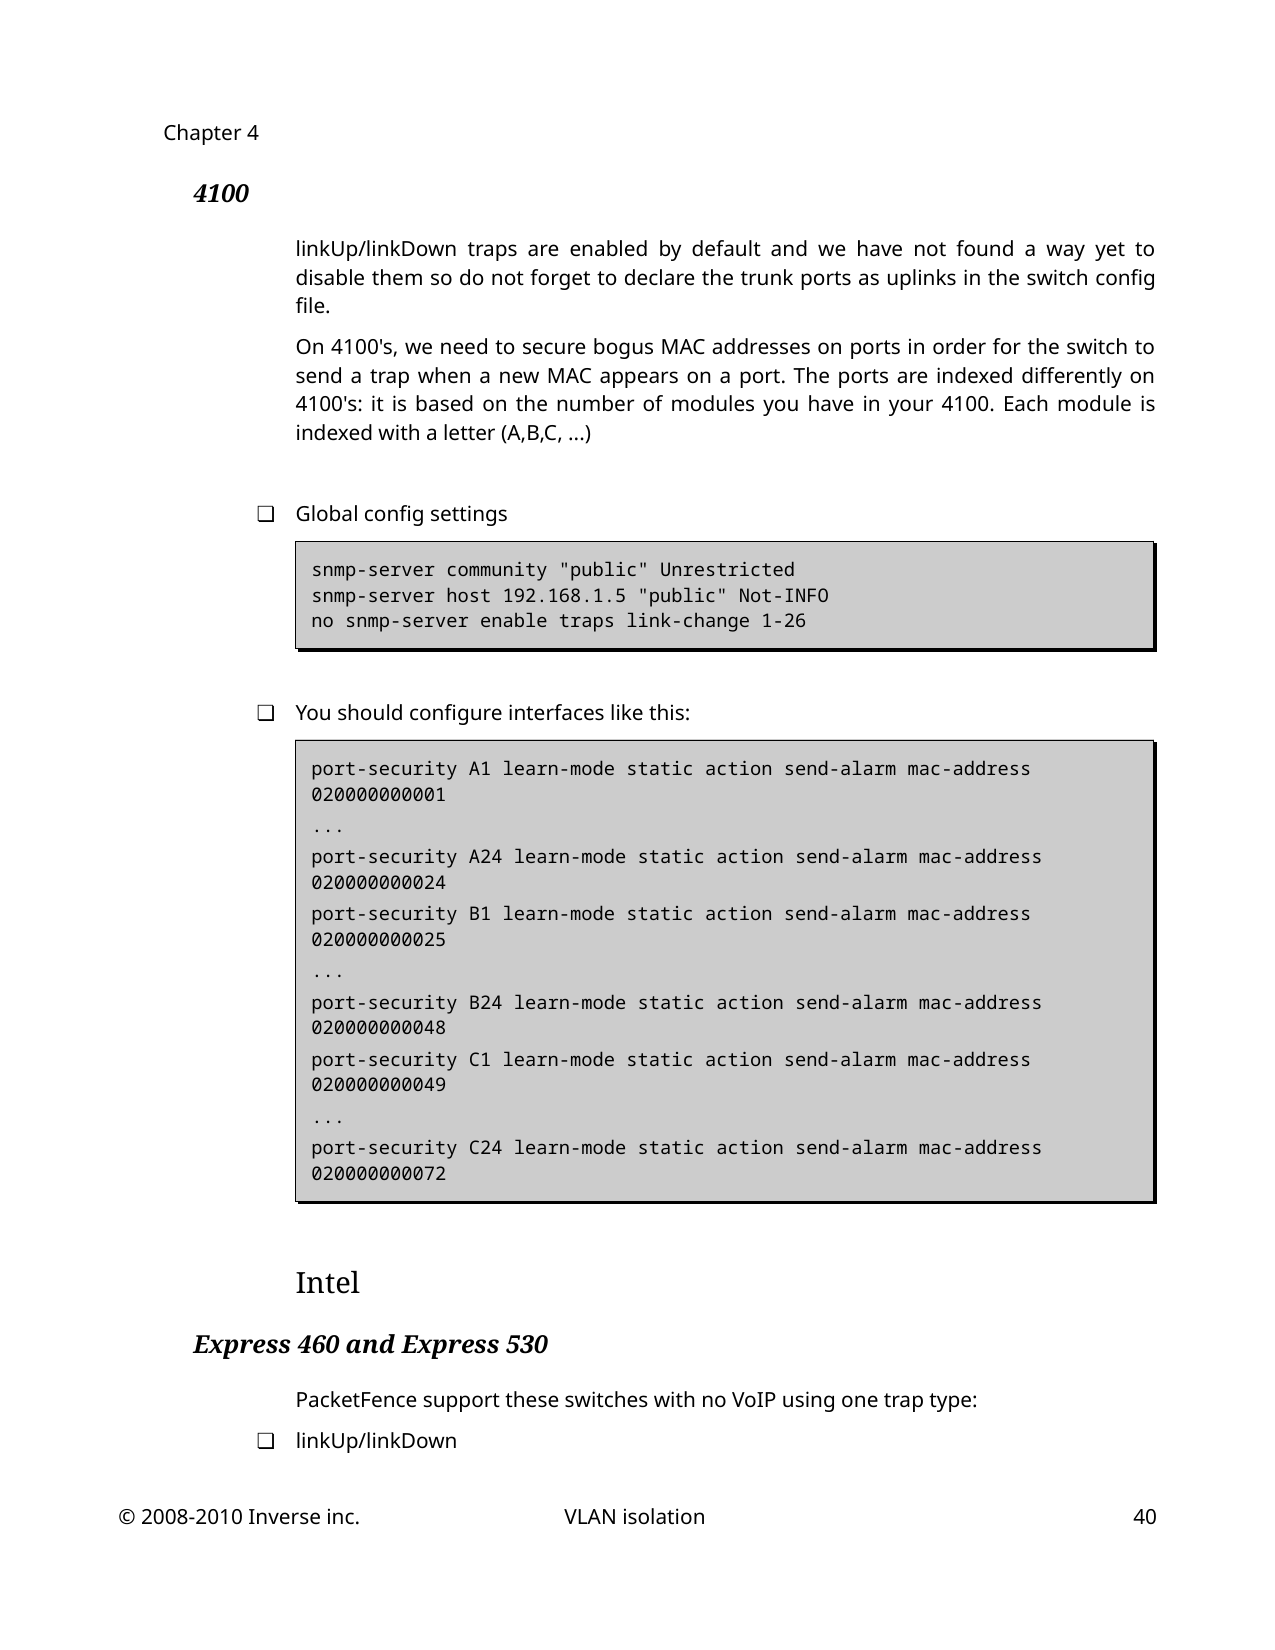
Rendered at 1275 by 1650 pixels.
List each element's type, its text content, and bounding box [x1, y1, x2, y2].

text port-security C24 learn-mode static action send-alarm mac-address 020000000072 [296, 1119, 1153, 1201]
text port-security B24 learn-mode static action send-alarm mac-address 020000000048 [296, 973, 1153, 1030]
subtitle Intel [295, 1262, 1157, 1302]
text ... [296, 796, 1153, 828]
subtitle Express 460 and Express 530 [156, 1327, 1157, 1361]
list ❏ Global config settings [256, 499, 1157, 528]
text port-security A1 learn-mode static action send-alarm mac-address 020000000001 [296, 741, 1153, 796]
text ... [296, 1087, 1153, 1119]
text PacketFence support these switches with no VoIP using one trap type: [295, 1385, 1157, 1414]
text linkUp/linkDown traps are enabled by default and we have not found a way yet to disable them so do not forget to declare the trunk ports as uplinks in the switch config file. [295, 234, 1157, 320]
list ❏ You should configure interfaces like this: [256, 698, 1157, 727]
text port-security C1 learn-mode static action send-alarm mac-address 020000000049 [296, 1030, 1153, 1087]
subtitle 4100 [156, 176, 1157, 210]
text ... [296, 942, 1153, 973]
text On 4100's, we need to secure bogus MAC addresses on ports in order for the switch to send a trap when a new MAC appears on a port. The ports are indexed differently on 4100's: it is based on the number of modules you have in your 4100. Each module is indexed with a letter (A,B,C, ...) [295, 332, 1157, 446]
list ❏ linkUp/linkDown [256, 1426, 1157, 1455]
text snmp-server community "public" Unrestricted snmp-server host 192.168.1.5 "public" Not-INFO no snmp-server enable traps link-change 1-26 [296, 542, 1153, 648]
text port-security A24 learn-mode static action send-alarm mac-address 020000000024 [296, 828, 1153, 885]
text port-security B1 learn-mode static action send-alarm mac-address 020000000025 [296, 885, 1153, 942]
